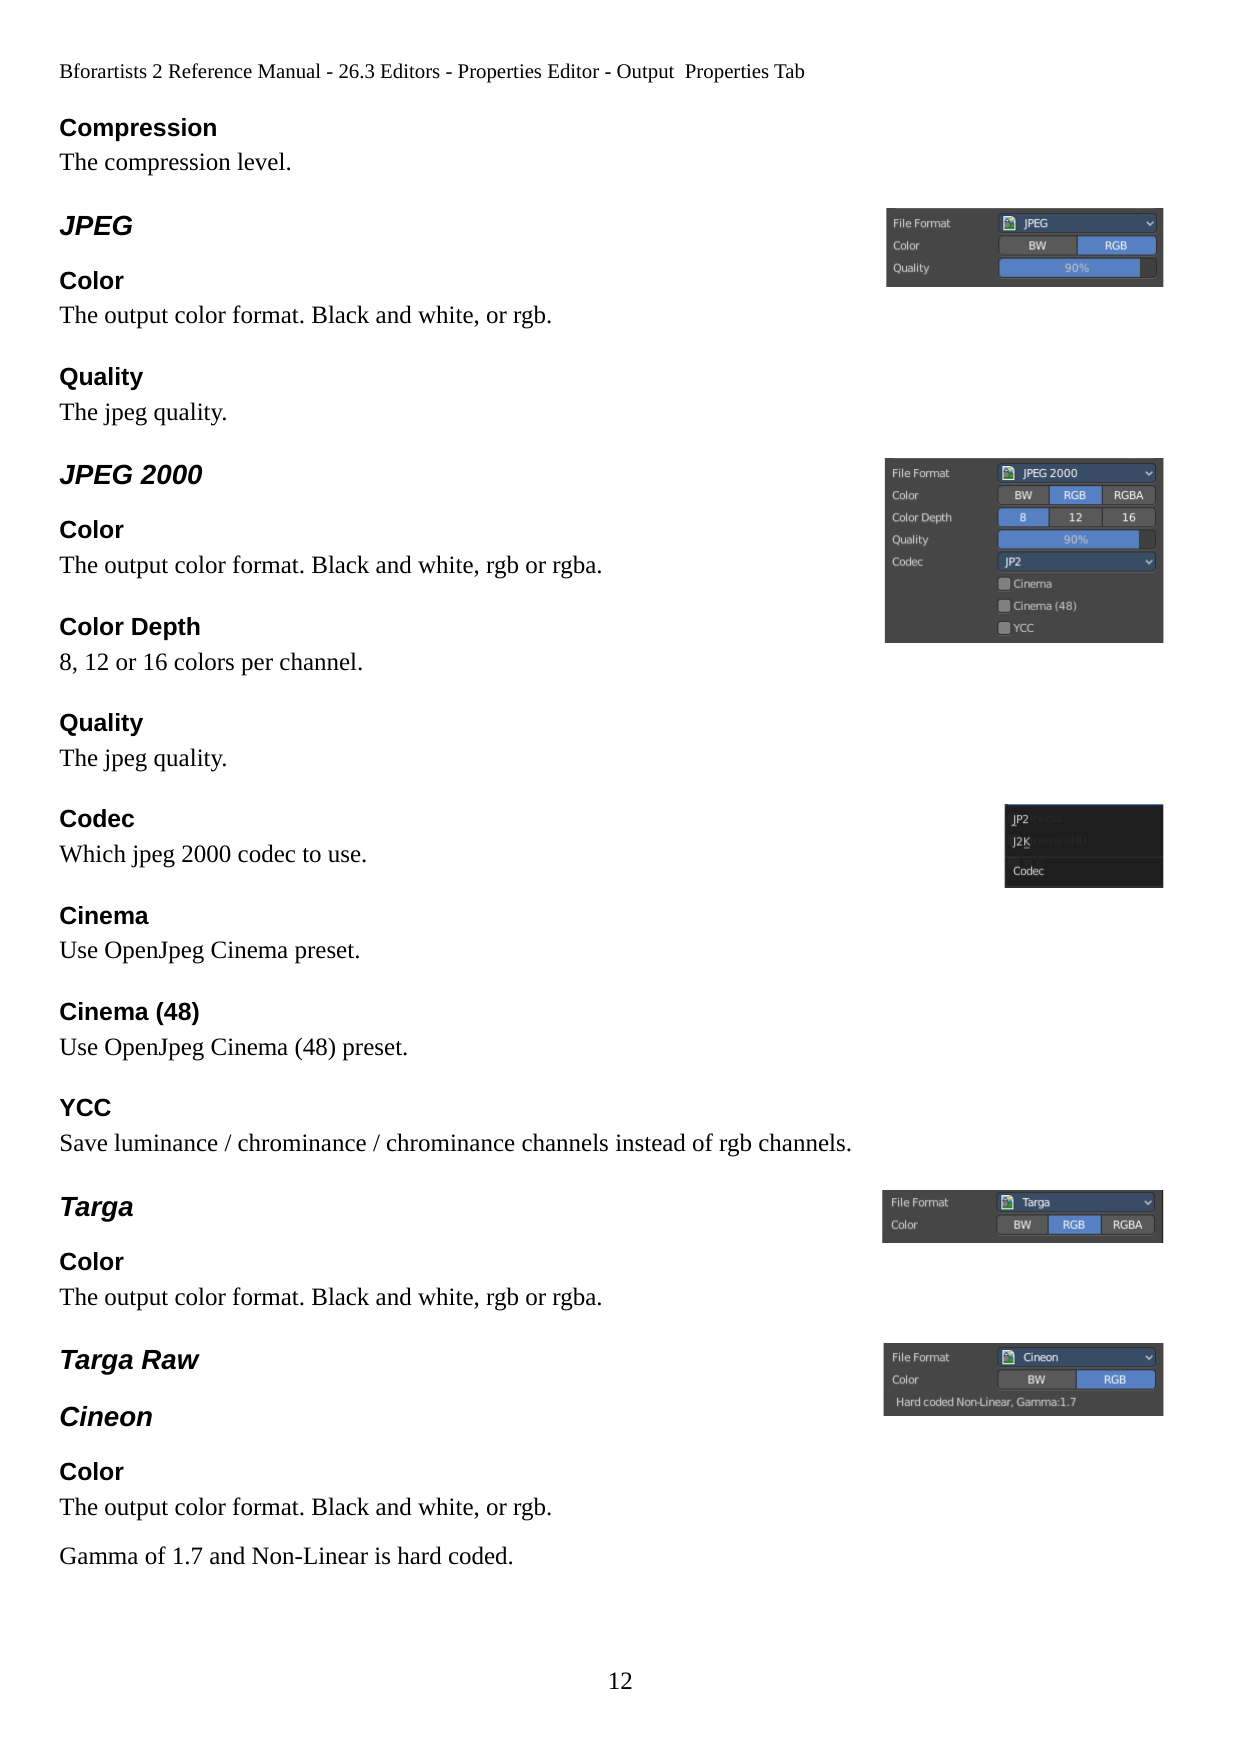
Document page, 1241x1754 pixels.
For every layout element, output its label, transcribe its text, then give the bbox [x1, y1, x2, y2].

text Gamma of 1.7 and Non-Linear is hard coded. [59, 1541, 1181, 1569]
subtitle Cineon [59, 1400, 1181, 1432]
subtitle [1164, 209, 1181, 241]
subtitle Color [59, 1247, 1181, 1275]
text Use OpenJpeg Cinema (48) preset. [59, 1032, 1181, 1061]
subtitle [1164, 515, 1181, 544]
subtitle JPEG [59, 209, 886, 241]
subtitle [1164, 612, 1181, 640]
text Save luminance / chrominance / chrominance channels instead of rgb channels. [59, 1128, 1181, 1157]
subtitle Color [59, 515, 884, 544]
picture [886, 208, 1164, 287]
subtitle [1164, 804, 1181, 833]
subtitle Cinema [59, 901, 1181, 929]
picture [882, 1190, 1164, 1243]
text The output color format. Black and white, or rgb. [59, 301, 1181, 329]
subtitle Quality [59, 362, 1181, 391]
subtitle Targa Raw [59, 1343, 883, 1375]
text The output color format. Black and white, rgb or rgba. [59, 550, 884, 579]
subtitle Codec [59, 804, 1004, 833]
subtitle Quality [59, 708, 1181, 737]
text The output color format. Black and white, or rgb. [59, 1492, 1181, 1520]
text The compression level. [59, 147, 1181, 176]
subtitle Color [59, 1457, 1181, 1485]
picture [883, 1343, 1164, 1416]
subtitle Color [59, 266, 1181, 294]
text The output color format. Black and white, rgb or rgba. [59, 1282, 1181, 1310]
text Use OpenJpeg Cinema preset. [59, 936, 1181, 964]
subtitle JPEG 2000 [59, 458, 884, 490]
text Which jpeg 2000 codec to use. [59, 839, 1004, 868]
subtitle Color Depth [59, 612, 884, 640]
picture [884, 458, 1164, 643]
subtitle Targa [59, 1190, 882, 1222]
subtitle YCC [59, 1093, 1181, 1122]
subtitle [1164, 1343, 1181, 1375]
subtitle [1164, 1190, 1181, 1222]
subtitle Compression [59, 113, 1181, 141]
picture [1004, 804, 1164, 888]
subtitle [1164, 458, 1181, 490]
text The jpeg quality. [59, 397, 1181, 426]
text The jpeg quality. [59, 743, 1181, 772]
text 8, 12 or 16 colors per channel. [59, 647, 1181, 675]
subtitle Cinema (48) [59, 997, 1181, 1026]
